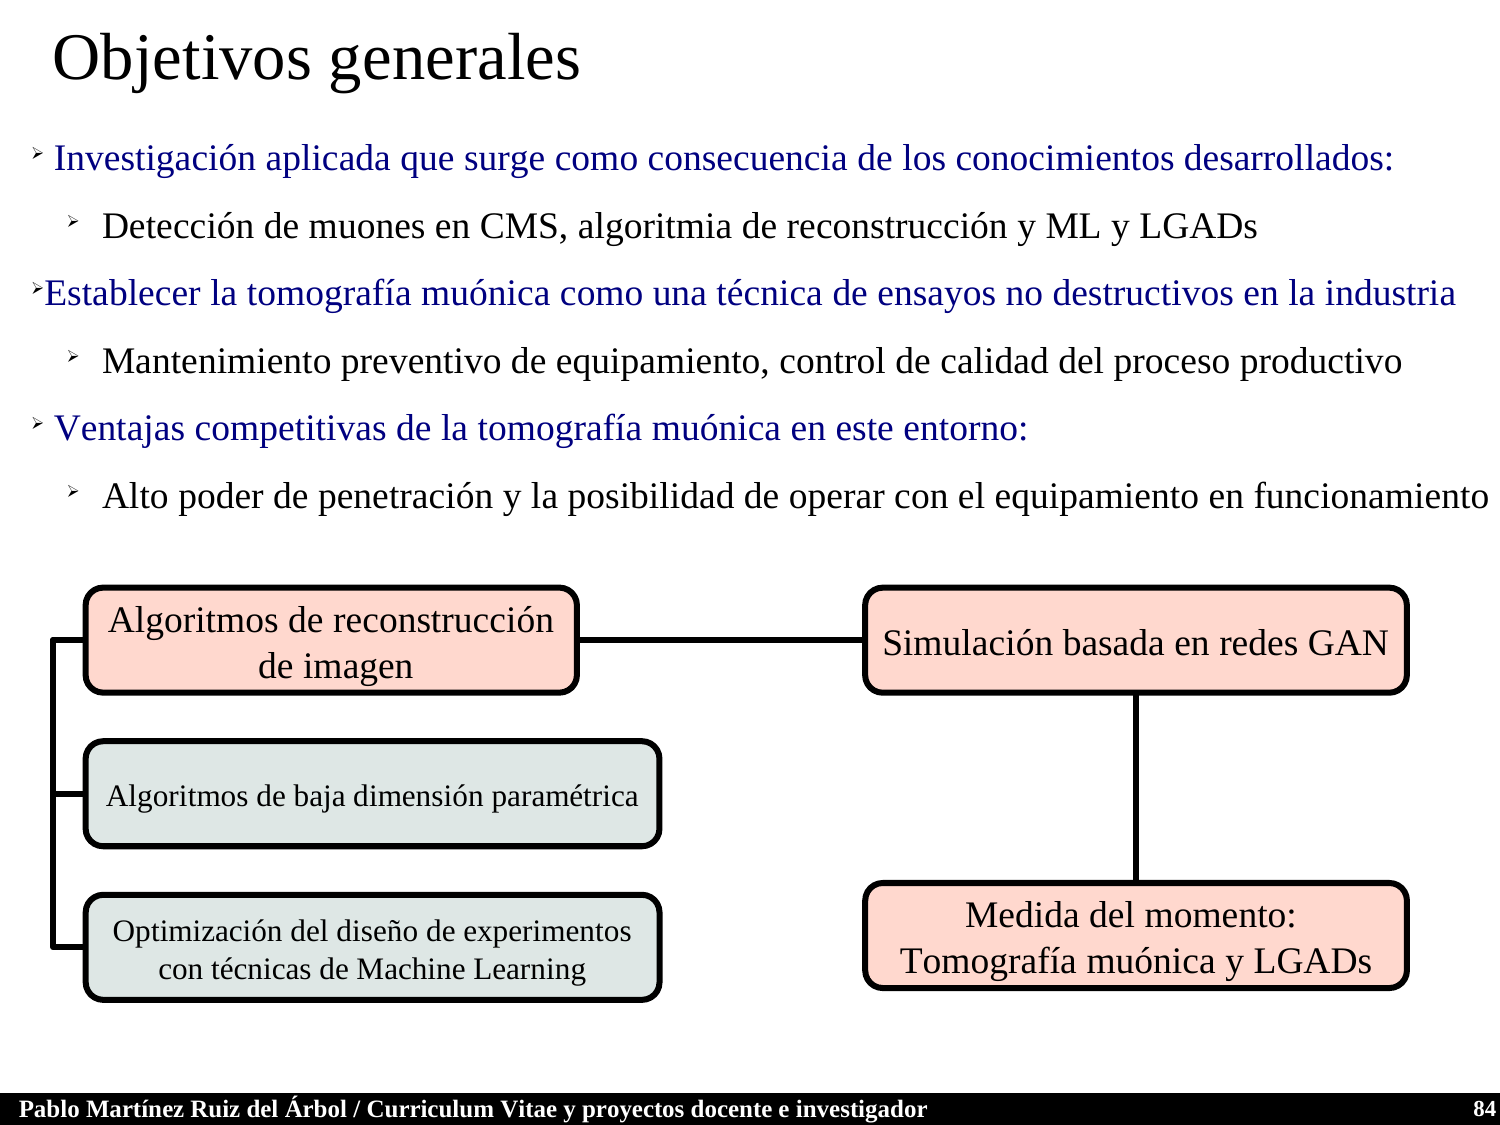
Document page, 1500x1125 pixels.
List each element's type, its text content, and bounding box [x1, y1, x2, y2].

text_box Objetivos generales [0, 3, 661, 111]
text_box Simulación basada en redes GAN [865, 587, 1407, 693]
text_box Investigación aplicada que surge como consecuencia de los conocimientos desarrollados: Detección de muones en CMS, algoritmia de reconstrucción y ML y LGADs Establecer la tomografía muónica como una técnica de ensayos no destructivos en la industria Mantenimiento preventivo de equipamiento, control de calidad del proceso productivo Ventajas competitivas de la tomografía muónica en este entorno: Alto poder de penetración y la posibilidad de operar con el equipamiento en funcionamiento [11, 98, 1500, 279]
text_box Medida del momento: Tomografía muónica y LGADs [865, 882, 1407, 989]
text_box Algoritmos de reconstrucción de imagen [85, 587, 577, 693]
text_box Algoritmos de baja dimensión paramétrica [85, 741, 660, 847]
text_box Optimización del diseño de experimentos con técnicas de Machine Learning [85, 894, 660, 1000]
